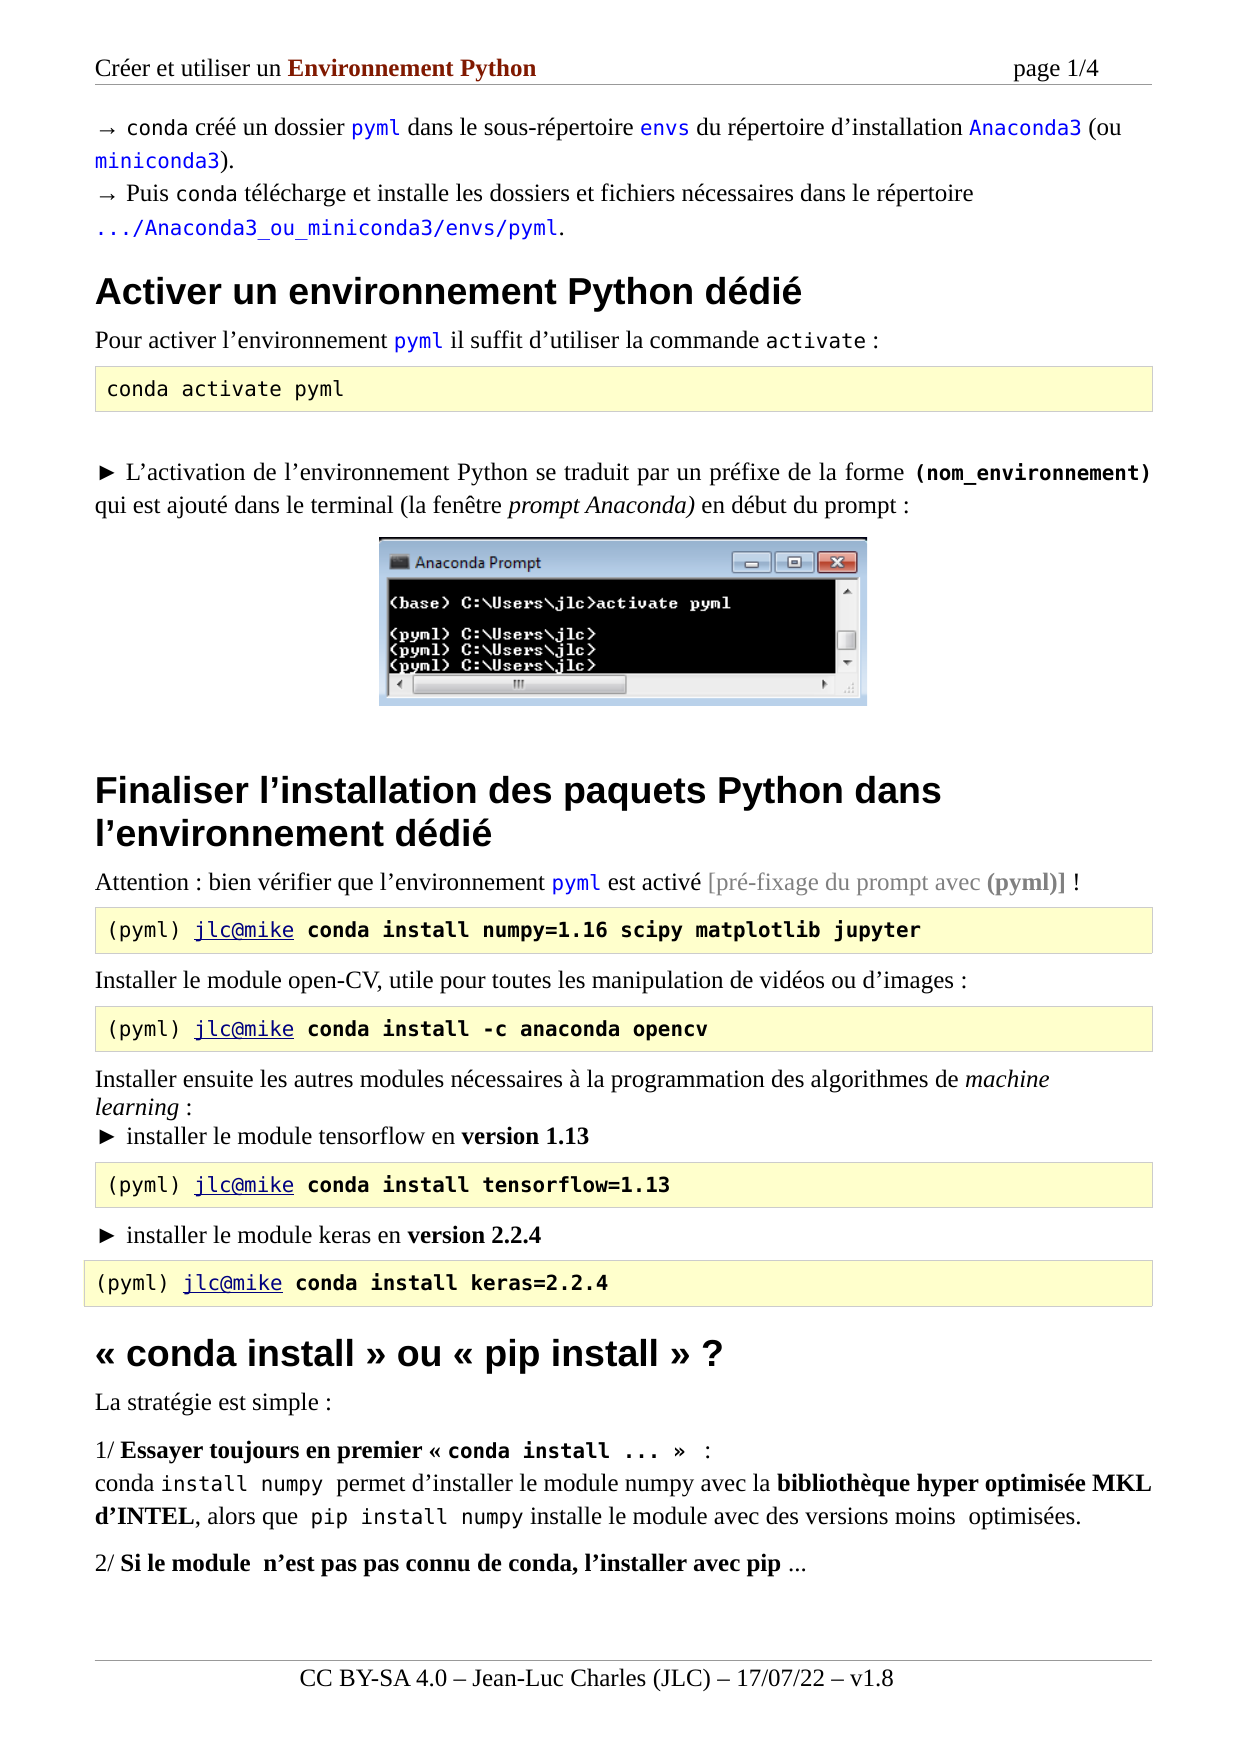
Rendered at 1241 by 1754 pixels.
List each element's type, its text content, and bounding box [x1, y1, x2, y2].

list ► installer le module keras en version 2.2.4 [94, 1220, 1152, 1248]
text Installer le module open-CV, utile pour toutes les manipulation de vidéos ou d’images : [94, 965, 1152, 994]
text La stratégie est simple : [94, 1387, 1152, 1416]
list Attention : bien vérifier que l’environnement pyml est activé [pré-fixage du prompt avec (pyml)] ! [94, 867, 1152, 896]
list Pour activer l’environnement pyml il suffit d’utiliser la commande activate : [94, 325, 1152, 354]
text 2/ Si le module n’est pas pas connu de conda, l’installer avec pip ... [94, 1548, 1152, 1577]
subtitle Finaliser l’installation des paquets Python dans l’environnement dédié [94, 768, 1152, 854]
list conda activate pyml [96, 367, 1152, 411]
list (pyml) jlc@mike conda install keras=2.2.4 [85, 1261, 1152, 1306]
picture [379, 537, 868, 706]
subtitle « conda install » ou « pip install » ? [94, 1331, 1152, 1374]
text (pyml) jlc@mike conda install tensorflow=1.13 [96, 1163, 1152, 1207]
text ► installer le module tensorflow en version 1.13 [94, 1121, 1152, 1150]
text Installer ensuite les autres modules nécessaires à la programmation des algorithmes de machine learning : [94, 1064, 1152, 1121]
text (pyml) jlc@mike conda install -c anaconda opencv [96, 1007, 1152, 1051]
text ► L’activation de l’environnement Python se traduit par un préfixe de la forme (nom_environnement) qui est ajouté dans le terminal (la fenêtre prompt Anaconda) en début du prompt : [94, 424, 1152, 518]
text (pyml) jlc@mike conda install numpy=1.16 scipy matplotlib jupyter [96, 908, 1152, 953]
subtitle Activer un environnement Python dédié [94, 269, 1152, 313]
text 1/ Essayer toujours en premier « conda install ... » : conda install numpy permet d’installer le module numpy avec la bibliothèque hyper optimisée MKL d’INTEL, alors que pip install numpy installe le module avec des versions moins optimisées. [94, 1435, 1152, 1529]
text → conda créé un dossier pyml dans le sous-répertoire envs du répertoire d’installation Anaconda3 (ou miniconda3). → Puis conda télécharge et installe les dossiers et fichiers nécessaires dans le répertoire .../Anaconda3_ou_miniconda3/envs/pyml. [94, 112, 1152, 240]
